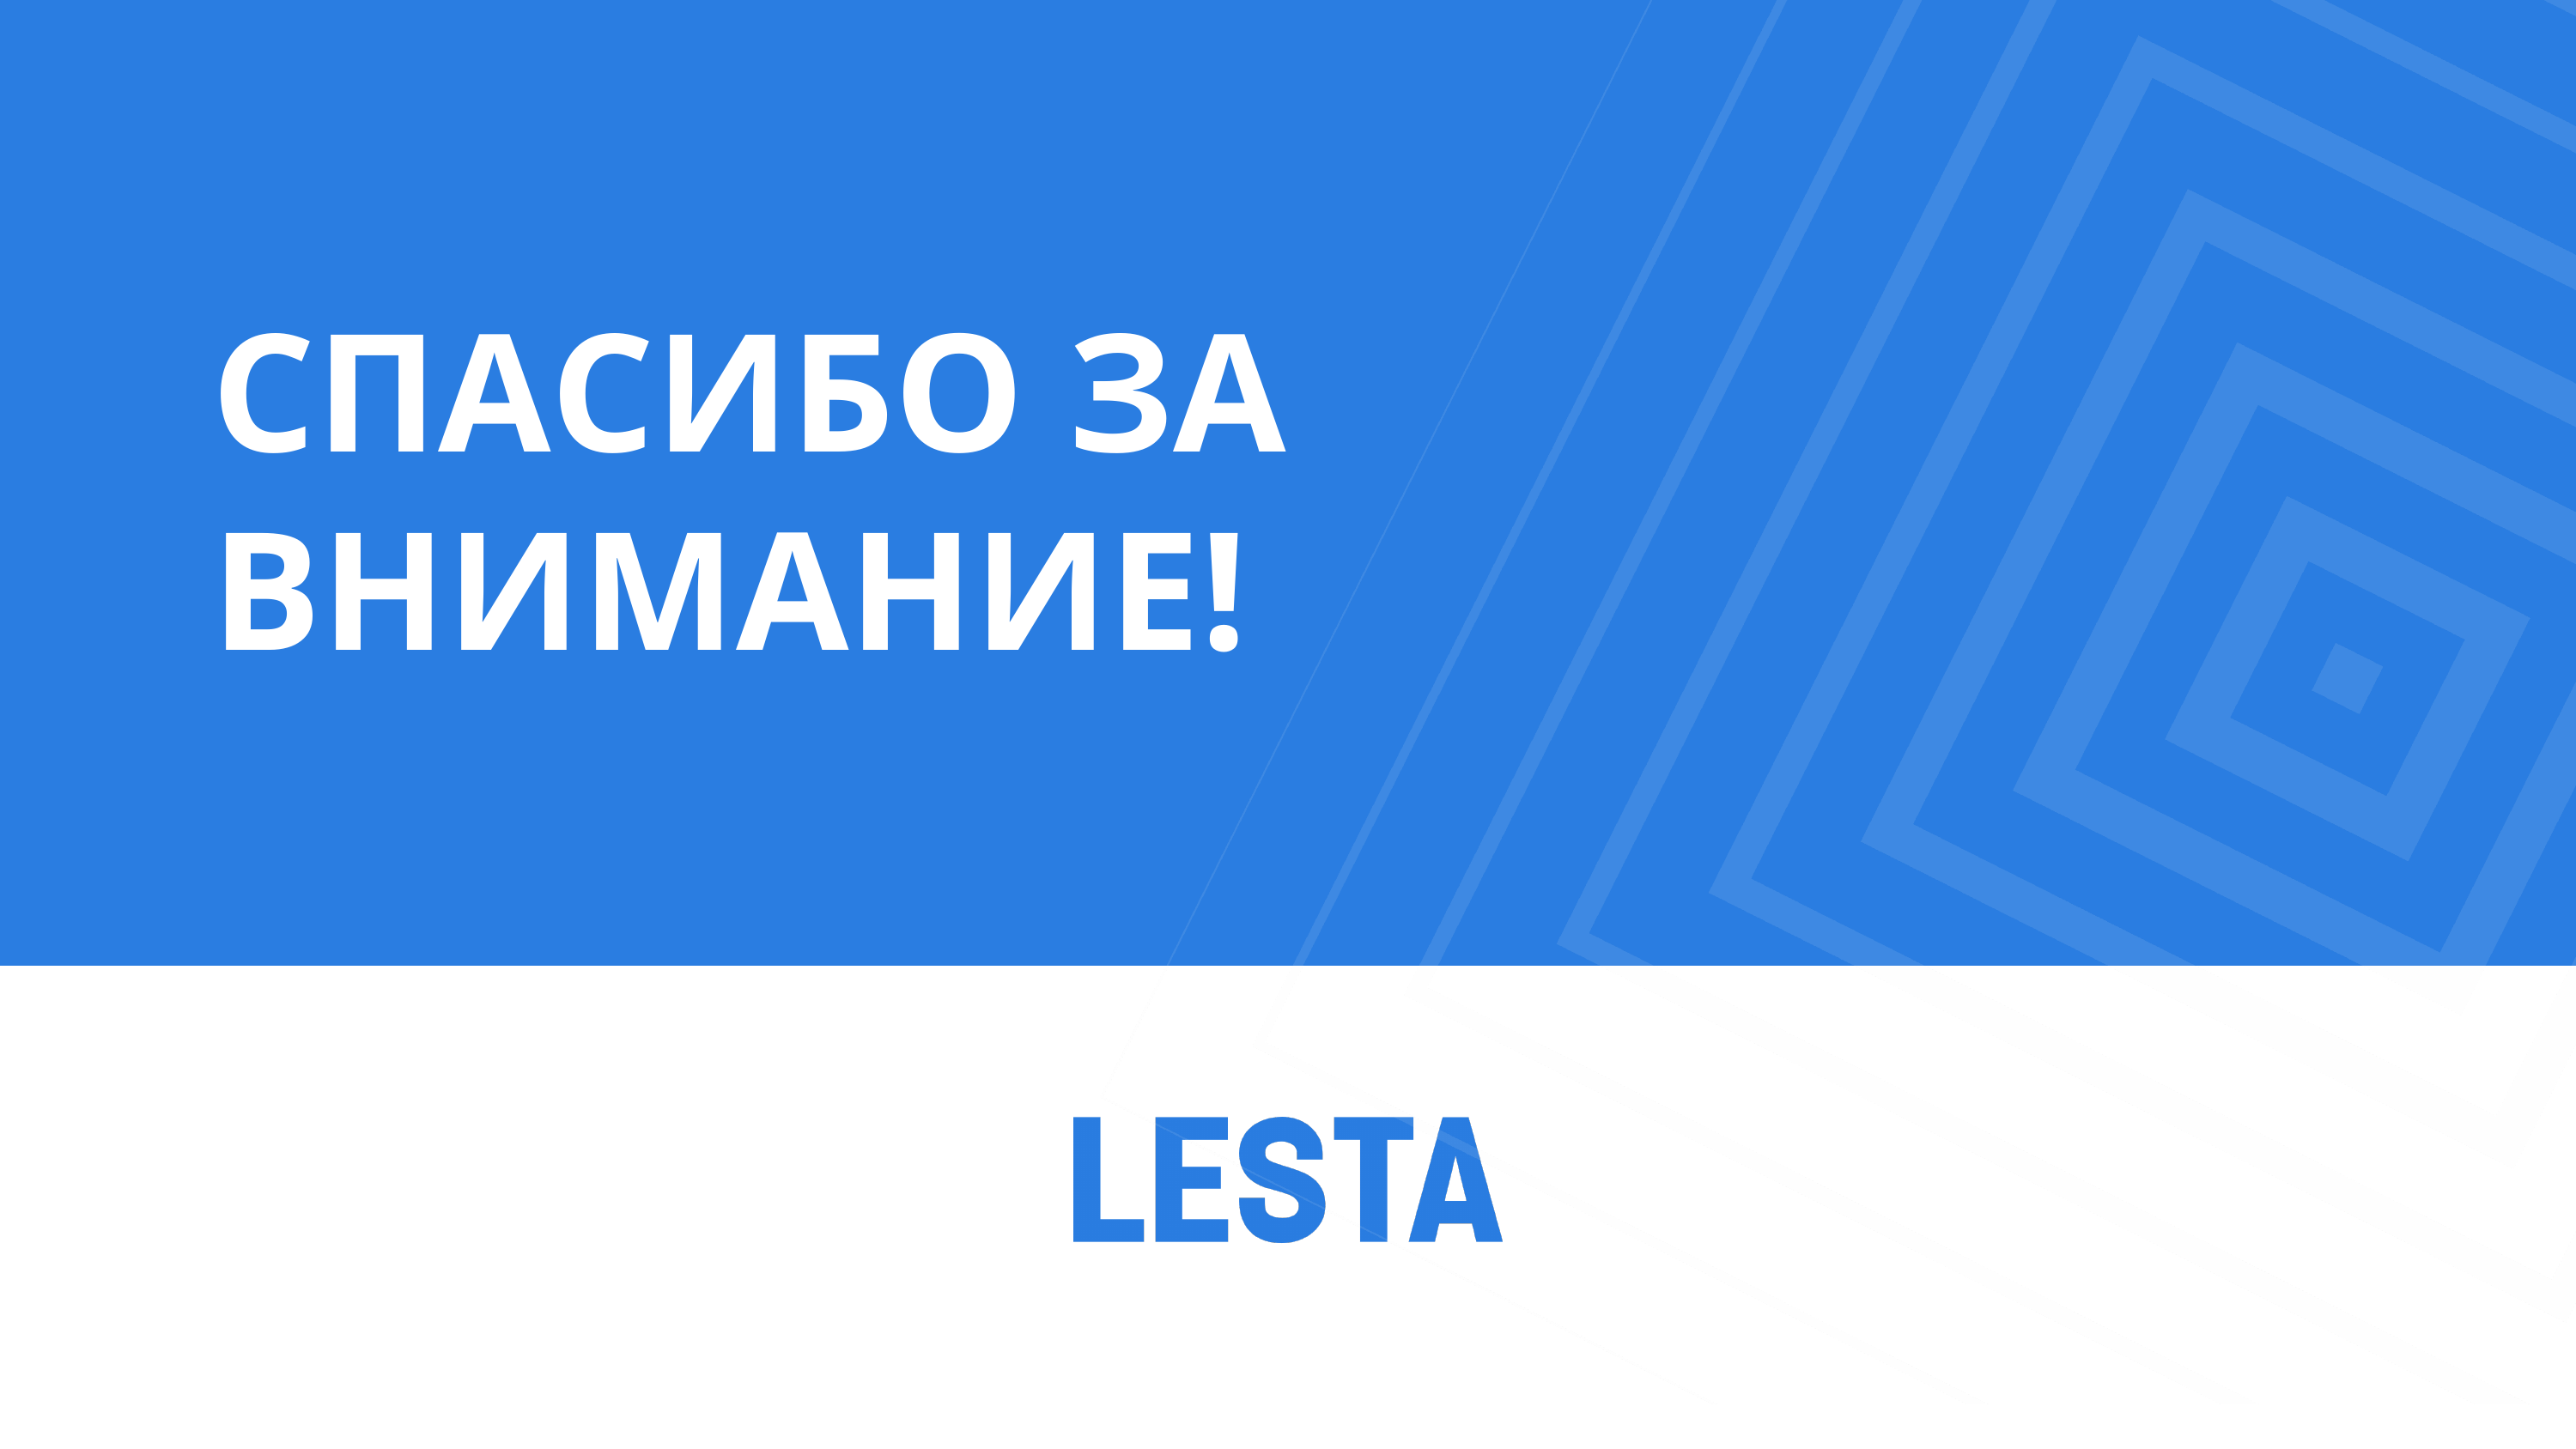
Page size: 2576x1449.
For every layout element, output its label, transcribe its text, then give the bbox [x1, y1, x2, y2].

picture [0, 0, 2576, 1404]
text_box СПАСИБО ЗА ВНИМАНИЕ! [211, 285, 1314, 681]
